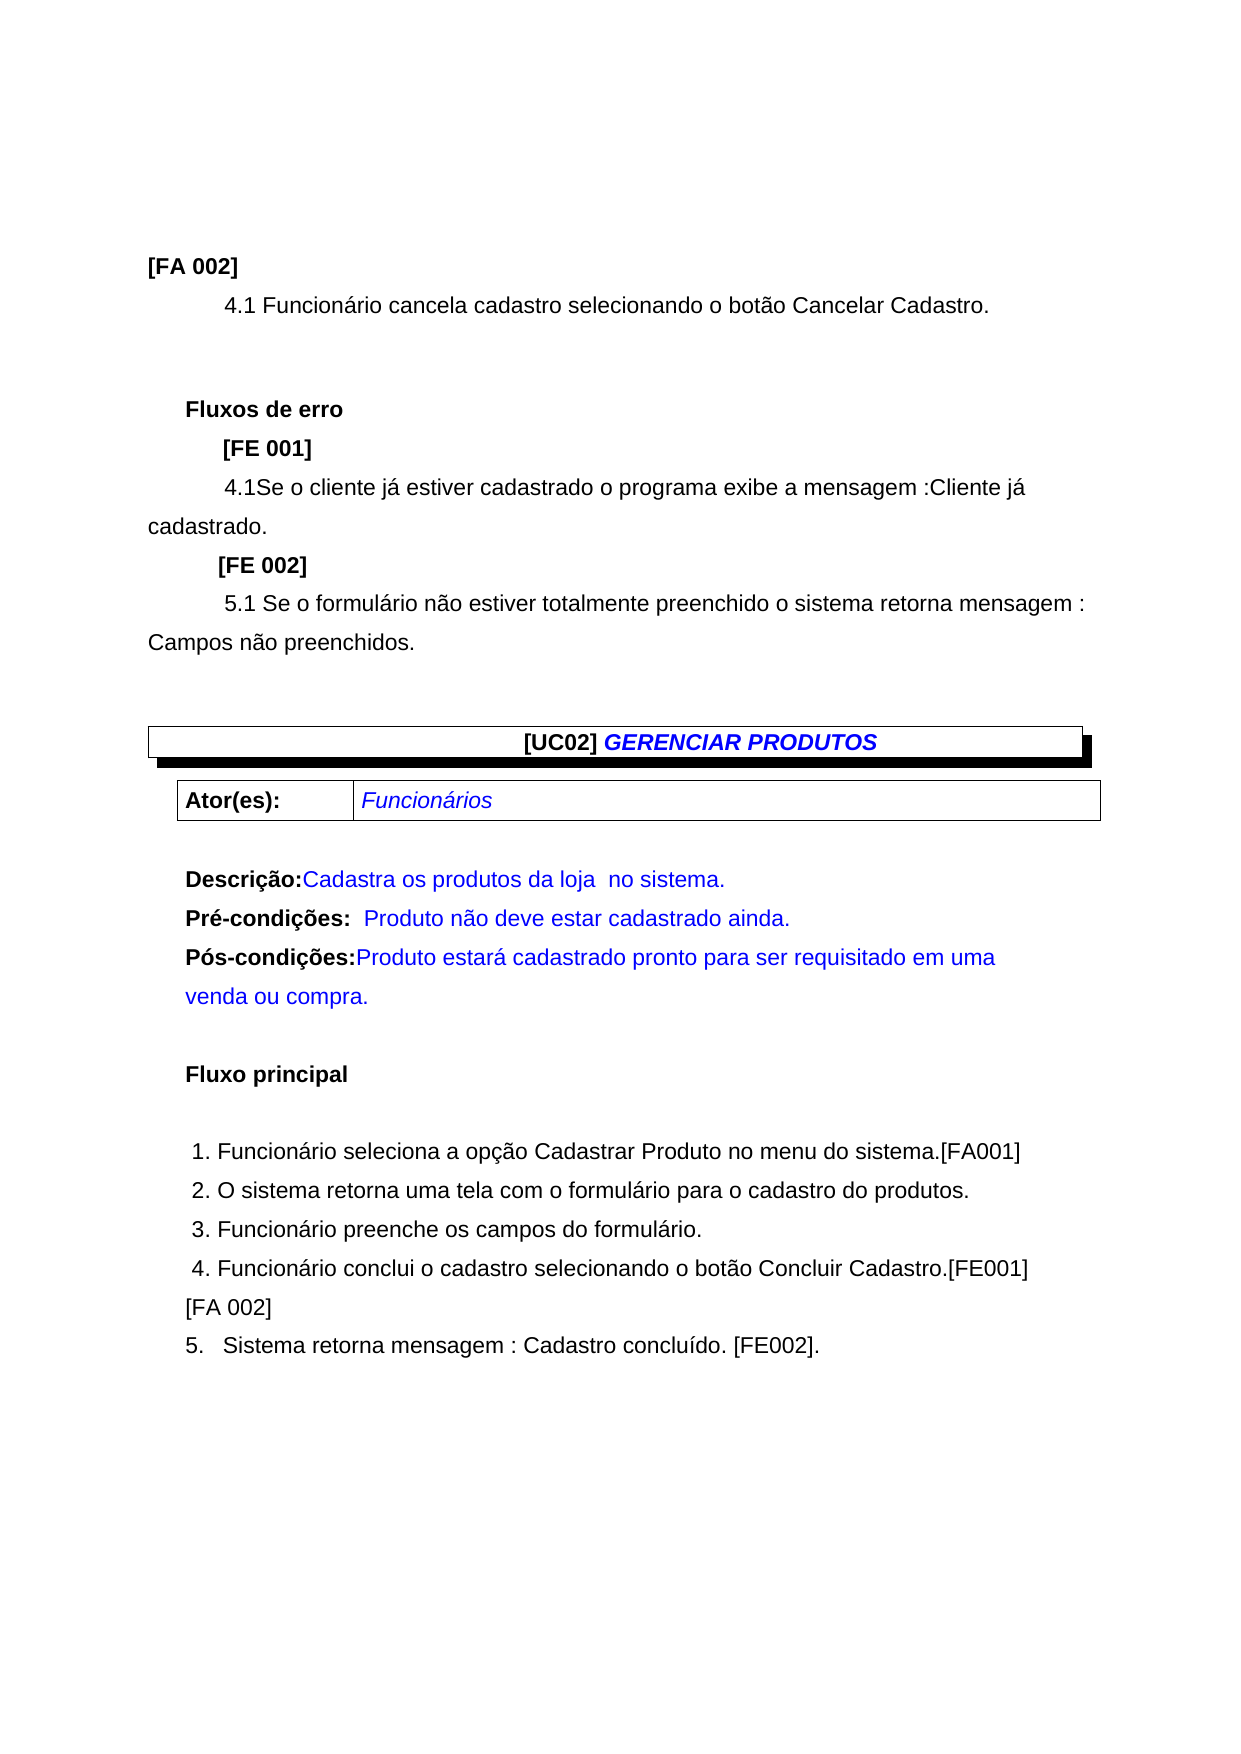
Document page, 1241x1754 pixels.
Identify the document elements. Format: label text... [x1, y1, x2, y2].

table_header Ator(es): [178, 781, 353, 820]
text 3. Funcionário preenche os campos do formulário. [185, 1216, 1092, 1242]
text 4. Funcionário conclui o cadastro selecionando o botão Concluir Cadastro.[FE001] [185, 1255, 1092, 1281]
text Fluxos de erro [185, 396, 1092, 422]
text 4.1Se o cliente já estiver cadastrado o programa exibe a mensagem :Cliente já [148, 474, 1092, 500]
text Fluxo principal [185, 1061, 1092, 1087]
text 1. Funcionário seleciona a opção Cadastrar Produto no menu do sistema.[FA001] [185, 1138, 1092, 1164]
list Sistema retorna mensagem : Cadastro concluído. [FE002]. [185, 1332, 1092, 1359]
text cadastrado. [148, 513, 1092, 539]
text Descrição:Cadastra os produtos da loja no sistema. [185, 866, 1092, 893]
text Campos não preenchidos. [148, 629, 1092, 656]
text 2. O sistema retorna uma tela com o formulário para o cadastro do produtos. [185, 1177, 1092, 1203]
text Pós-condições:Produto estará cadastrado pronto para ser requisitado em uma [185, 944, 1092, 970]
text [FE 001] [223, 435, 1092, 461]
text [UC02] GERENCIAR PRODUTOS [149, 727, 1082, 757]
text [FA 002] [185, 1294, 1092, 1320]
text 4.1 Funcionário cancela cadastro selecionando o botão Cancelar Cadastro. [148, 292, 1092, 318]
text Pré-condições: Produto não deve estar cadastrado ainda. [185, 905, 1092, 931]
text 5.1 Se o formulário não estiver totalmente preenchido o sistema retorna mensagem : [148, 590, 1092, 617]
table_header Funcionários [354, 781, 1100, 820]
text [FE 002] [148, 552, 1092, 578]
text [FA 002] [148, 253, 1092, 279]
text venda ou compra. [185, 983, 1092, 1009]
